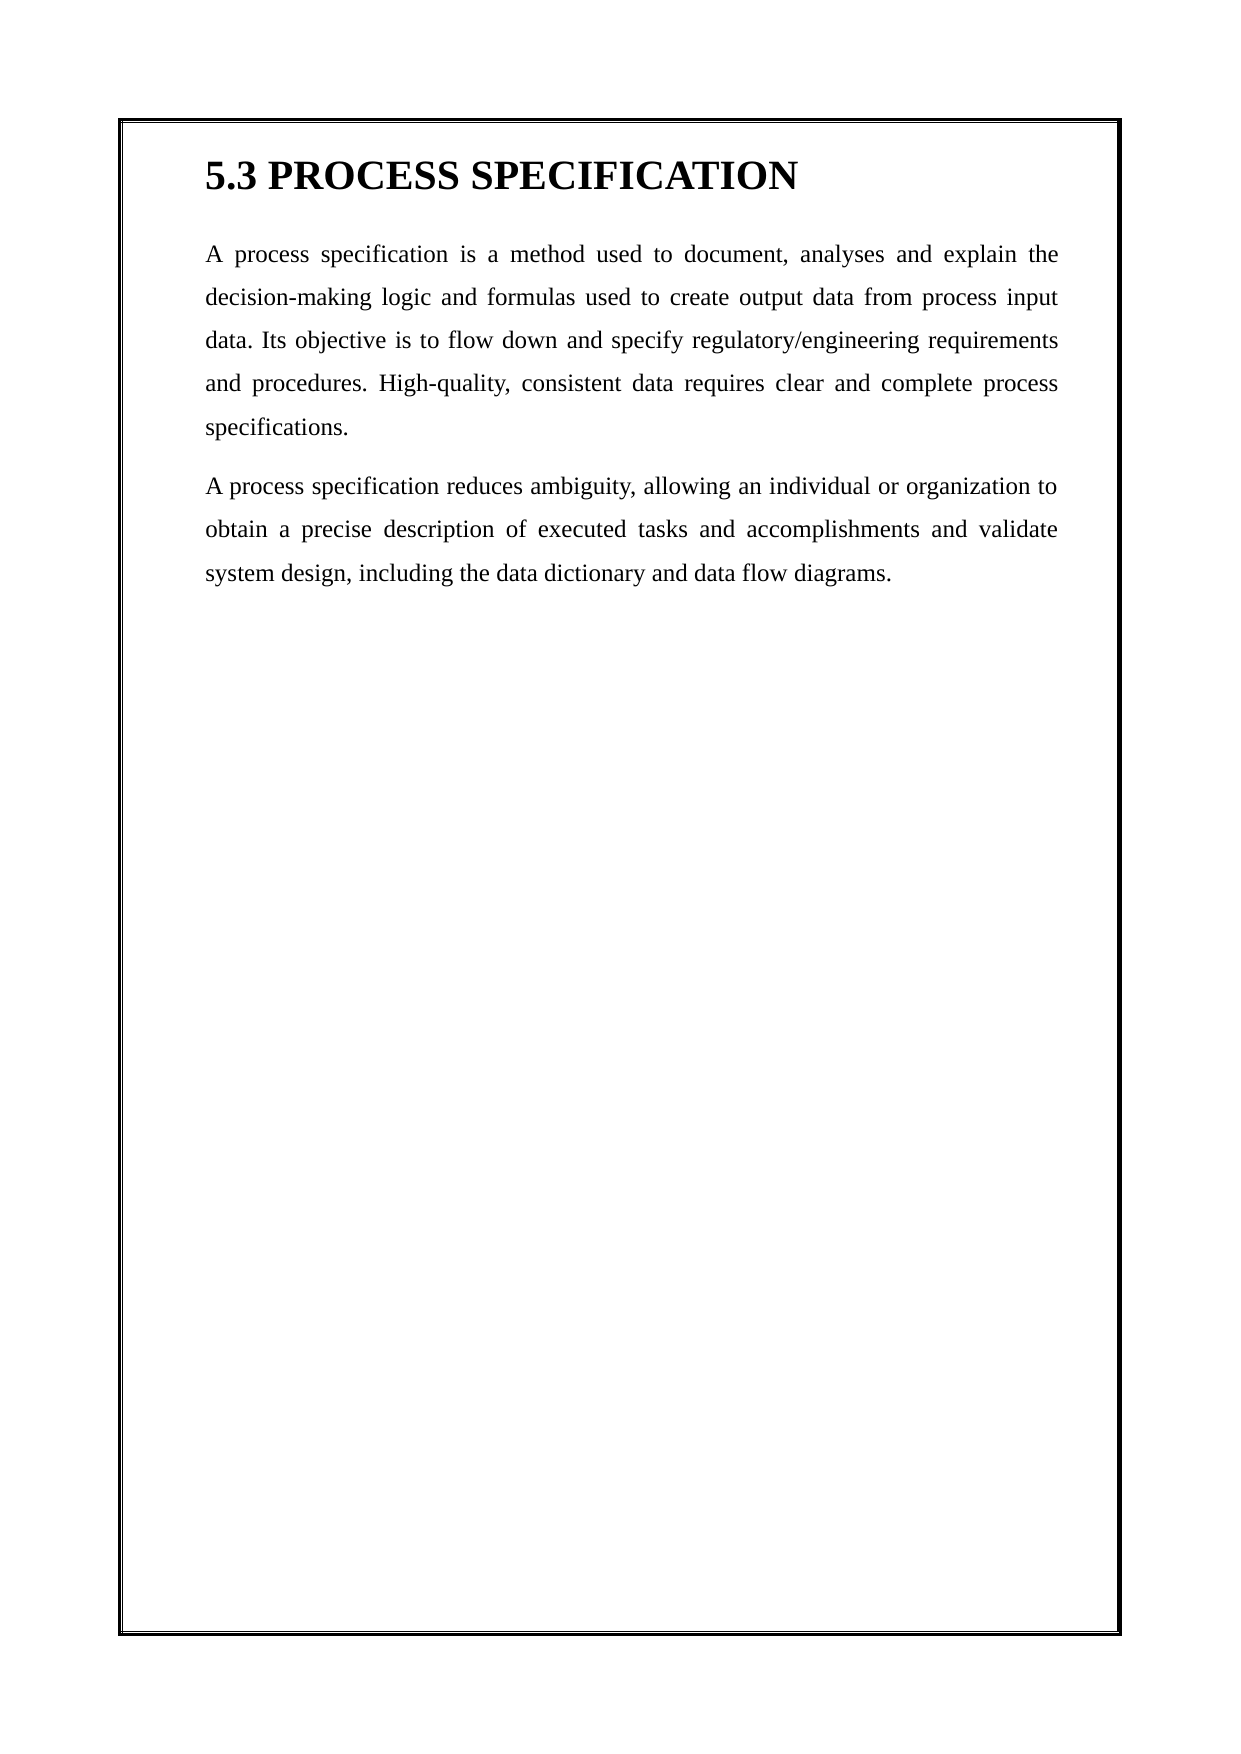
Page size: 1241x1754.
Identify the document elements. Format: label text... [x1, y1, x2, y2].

subtitle PROCESS SPECIFICATION [205, 151, 1114, 199]
text A process specification is a method used to document, analyses and explain the decision-making logic and formulas used to create output data from process input data. Its objective is to flow down and specify regulatory/engineering requirements and procedures. High-quality, consistent data requires clear and complete process specifications. [205, 239, 1059, 440]
text A process specification reduces ambiguity, allowing an individual or organization to obtain a precise description of executed tasks and accomplishments and validate system design, including the data dictionary and data flow diagrams. [205, 471, 1058, 586]
